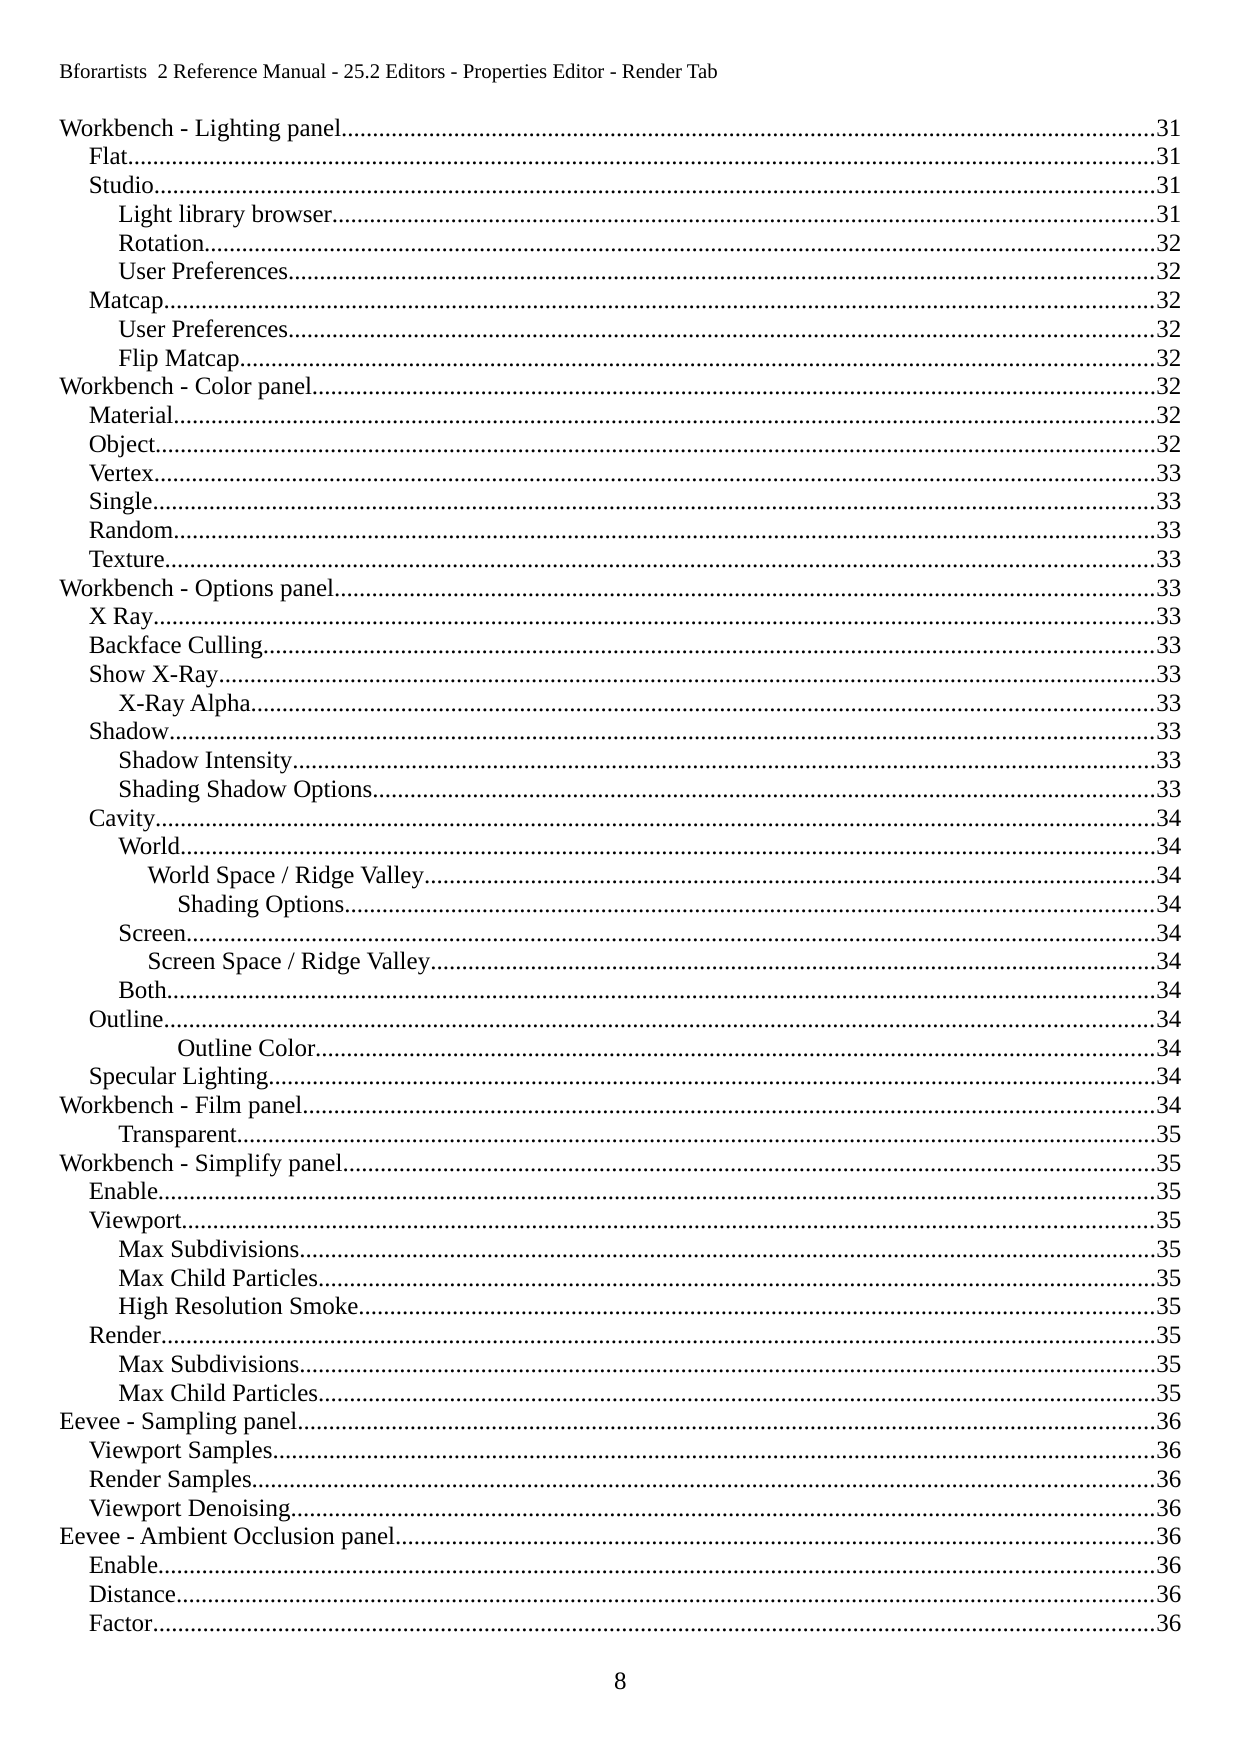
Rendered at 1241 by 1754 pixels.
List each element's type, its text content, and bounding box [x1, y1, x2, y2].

text Viewport Denoising 36 [88, 1493, 1181, 1521]
text Max Subdivisions 35 [118, 1234, 1181, 1263]
text World Space / Ridge Valley 34 [147, 860, 1181, 889]
text Transparent 35 [118, 1119, 1181, 1148]
text Workbench - Simplify panel 35 [59, 1148, 1181, 1176]
text Random 33 [88, 515, 1181, 544]
text X-Ray Alpha 33 [118, 688, 1181, 716]
text Enable 36 [88, 1550, 1181, 1579]
text Screen Space / Ridge Valley 34 [147, 946, 1181, 975]
text Workbench - Film panel 34 [59, 1090, 1181, 1119]
text Material 32 [88, 400, 1181, 429]
text World 34 [118, 831, 1181, 860]
text User Preferences 32 [118, 256, 1181, 285]
text Cavity 34 [88, 803, 1181, 831]
text Texture 33 [88, 544, 1181, 573]
text Eevee - Ambient Occlusion panel 36 [59, 1521, 1181, 1550]
text Workbench - Options panel 33 [59, 573, 1181, 601]
text Render 35 [88, 1320, 1181, 1349]
text Flip Matcap 32 [118, 343, 1181, 371]
text Workbench - Color panel 32 [59, 371, 1181, 400]
text Backface Culling 33 [88, 630, 1181, 659]
text Flat 31 [88, 141, 1181, 170]
text Max Subdivisions 35 [118, 1349, 1181, 1378]
text Show X-Ray 33 [88, 659, 1181, 688]
text Vertex 33 [88, 458, 1181, 486]
text User Preferences 32 [118, 314, 1181, 343]
text High Resolution Smoke 35 [118, 1291, 1181, 1320]
text Workbench - Lighting panel 31 [59, 113, 1181, 141]
text Viewport 35 [88, 1205, 1181, 1234]
text Factor 36 [88, 1608, 1181, 1636]
text Max Child Particles 35 [118, 1263, 1181, 1291]
text Both 34 [118, 975, 1181, 1004]
text Shadow Intensity 33 [118, 745, 1181, 774]
text Eevee - Sampling panel 36 [59, 1406, 1181, 1435]
text Light library browser 31 [118, 199, 1181, 228]
text Shading Shadow Options 33 [118, 774, 1181, 803]
text Max Child Particles 35 [118, 1378, 1181, 1406]
text Viewport Samples 36 [88, 1435, 1181, 1464]
text Object 32 [88, 429, 1181, 458]
text Shading Options 34 [177, 889, 1181, 918]
text Studio 31 [88, 170, 1181, 199]
text Screen 34 [118, 918, 1181, 946]
text Shadow 33 [88, 716, 1181, 745]
text Outline 34 [88, 1004, 1181, 1033]
text Outline Color 34 [177, 1033, 1181, 1061]
text Matcap 32 [88, 285, 1181, 314]
text Rotation 32 [118, 228, 1181, 256]
text Render Samples 36 [88, 1464, 1181, 1493]
text Distance 36 [88, 1579, 1181, 1608]
text Enable 35 [88, 1176, 1181, 1205]
text X Ray 33 [88, 601, 1181, 630]
text Single 33 [88, 486, 1181, 515]
text Specular Lighting 34 [88, 1061, 1181, 1090]
